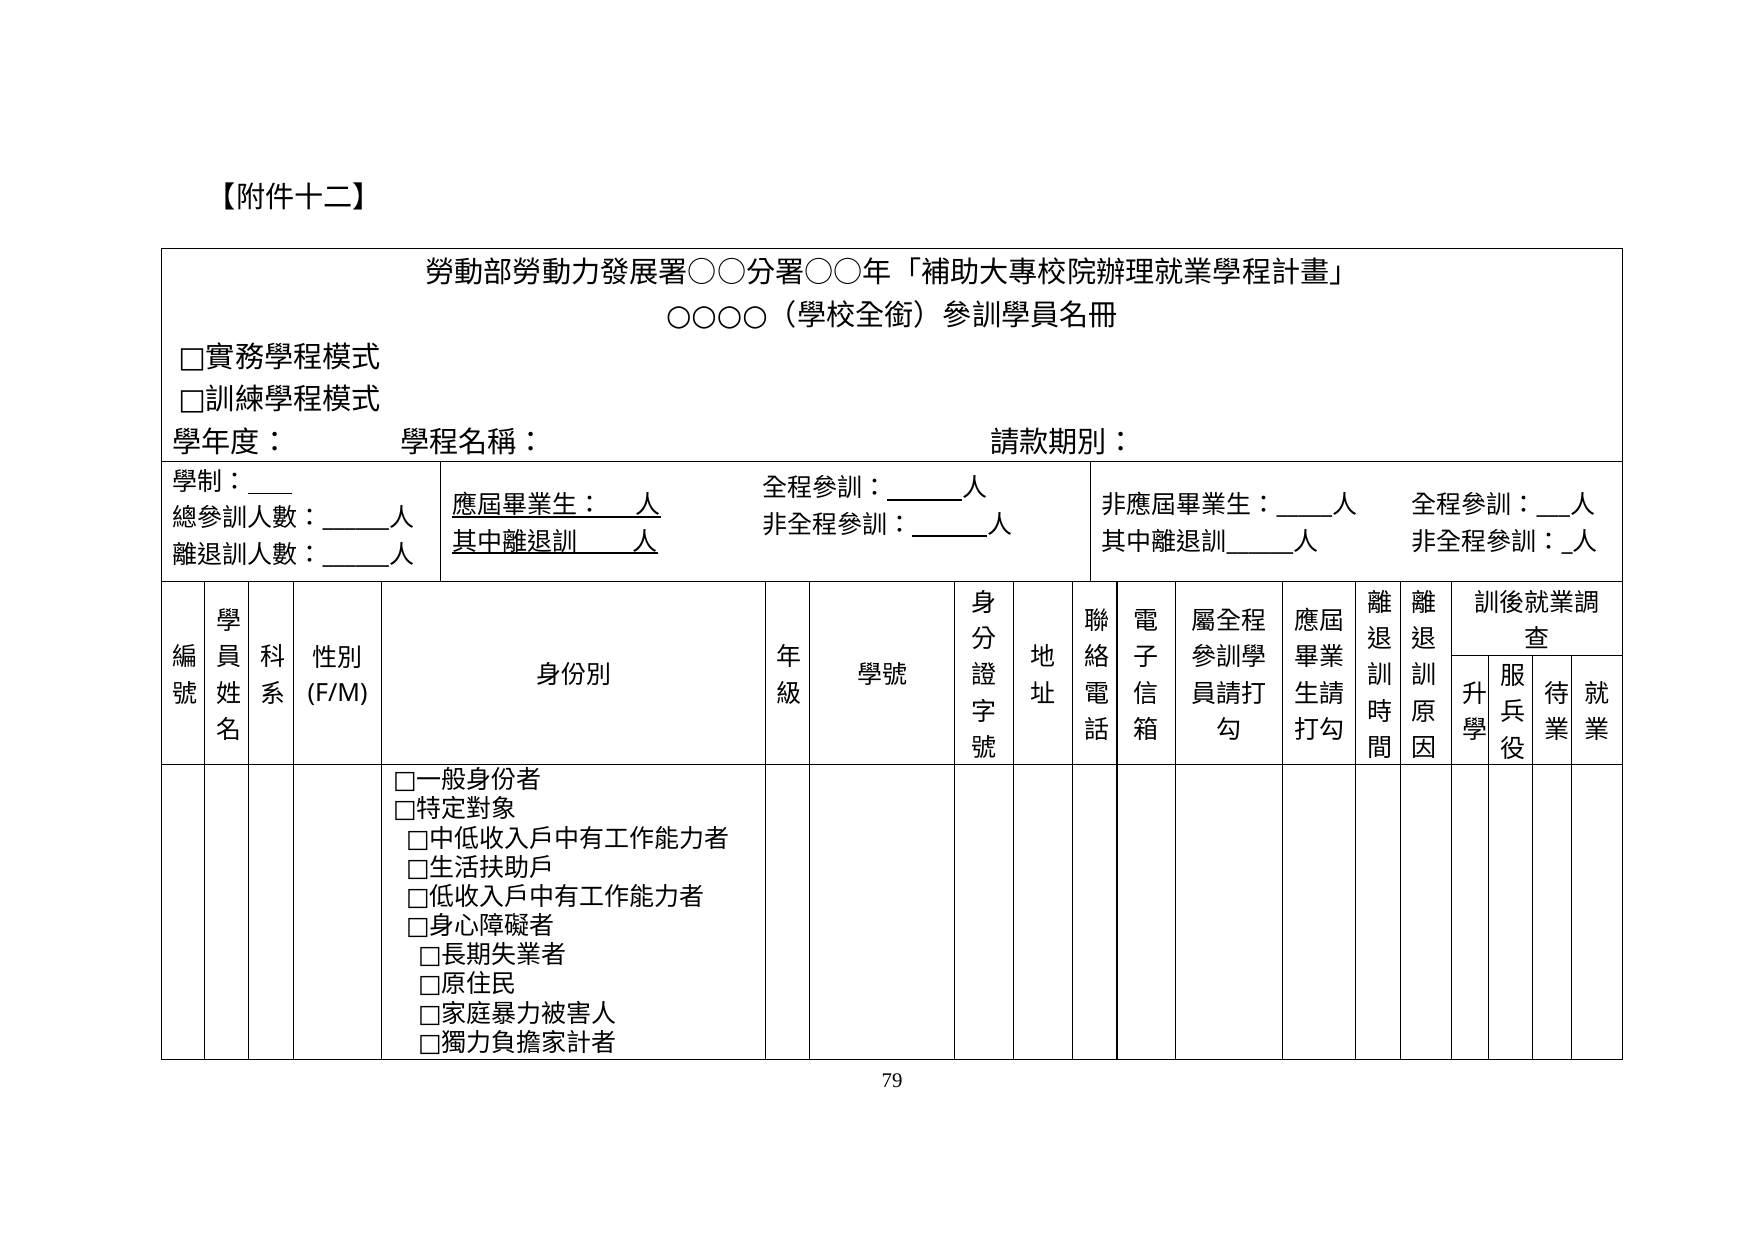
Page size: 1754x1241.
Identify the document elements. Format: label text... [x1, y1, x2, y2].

table_cell [1283, 765, 1355, 1059]
table_cell 應屆畢業生請打勾 [1283, 582, 1355, 764]
table_cell 升學 [1452, 656, 1488, 764]
table_cell [1401, 765, 1451, 1059]
table_header 勞動部勞動力發展署○○分署○○年「補助大專校院辦理就業學程計畫」 ○○○○（學校全銜）參訓學員名冊 □實務學程模式 □訓練學程模式 學年度： 學程名稱： 請款期別： [162, 249, 1622, 461]
table_cell [1073, 765, 1116, 1059]
table_cell 服兵役 [1489, 656, 1532, 764]
table_cell 地址 [1014, 582, 1072, 764]
table_cell [810, 765, 954, 1059]
table_cell 學員 姓名 [205, 582, 248, 764]
table_cell □一般身份者 □特定對象 □中低收入戶中有工作能力者 □生活扶助戶 □低收入戶中有工作能力者 □身心障礙者 □長期失業者 □原住民 □家庭暴力被害人 □獨力負擔家計者 [382, 765, 765, 1059]
table_cell 聯絡電話 [1073, 582, 1116, 764]
table_cell [955, 765, 1013, 1059]
table_cell 學制： 總參訓人數：______人 離退訓人數：______人 [162, 462, 440, 581]
table_cell [205, 765, 248, 1059]
table_cell [162, 765, 204, 1059]
table_cell [249, 765, 293, 1059]
table_cell [1533, 765, 1571, 1059]
table_cell [294, 765, 381, 1059]
table_cell 全程參訓：___人 非全程參訓：_人 [1400, 462, 1622, 581]
table_cell 全程參訓： 人 非全程參訓： 人 [751, 462, 1090, 581]
table_cell 離退訓原因 [1401, 582, 1451, 764]
table_cell [1356, 765, 1400, 1059]
table_cell 科系 [249, 582, 293, 764]
text 【附件十二】 [207, 181, 1606, 214]
table_cell [1489, 765, 1532, 1059]
table_cell 訓後就業調查 [1452, 582, 1622, 654]
table_cell [1572, 765, 1622, 1059]
table_cell 編號 [162, 582, 204, 764]
table_cell 就業 [1572, 656, 1622, 764]
table_cell 待業 [1533, 656, 1571, 764]
table_cell 應屆畢業生： 人 其中離退訓_____人 [441, 462, 751, 581]
table_cell 學號 [810, 582, 954, 764]
table_cell [766, 765, 809, 1059]
table_cell 身分證字號 [955, 582, 1013, 764]
table_cell 身份別 [382, 582, 765, 764]
table_cell [1452, 765, 1488, 1059]
table_cell 屬全程參訓學員請打勾 [1176, 582, 1282, 764]
table_cell [1118, 765, 1175, 1059]
table_cell 非應屆畢業生：_____人 其中離退訓______人 [1091, 462, 1400, 581]
table_cell 電子 信箱 [1118, 582, 1175, 764]
table_cell [1176, 765, 1282, 1059]
table_cell 性別(F/M) [294, 582, 381, 764]
table_cell 離退訓時間 [1356, 582, 1400, 764]
table_cell [1014, 765, 1072, 1059]
table_cell 年級 [766, 582, 809, 764]
